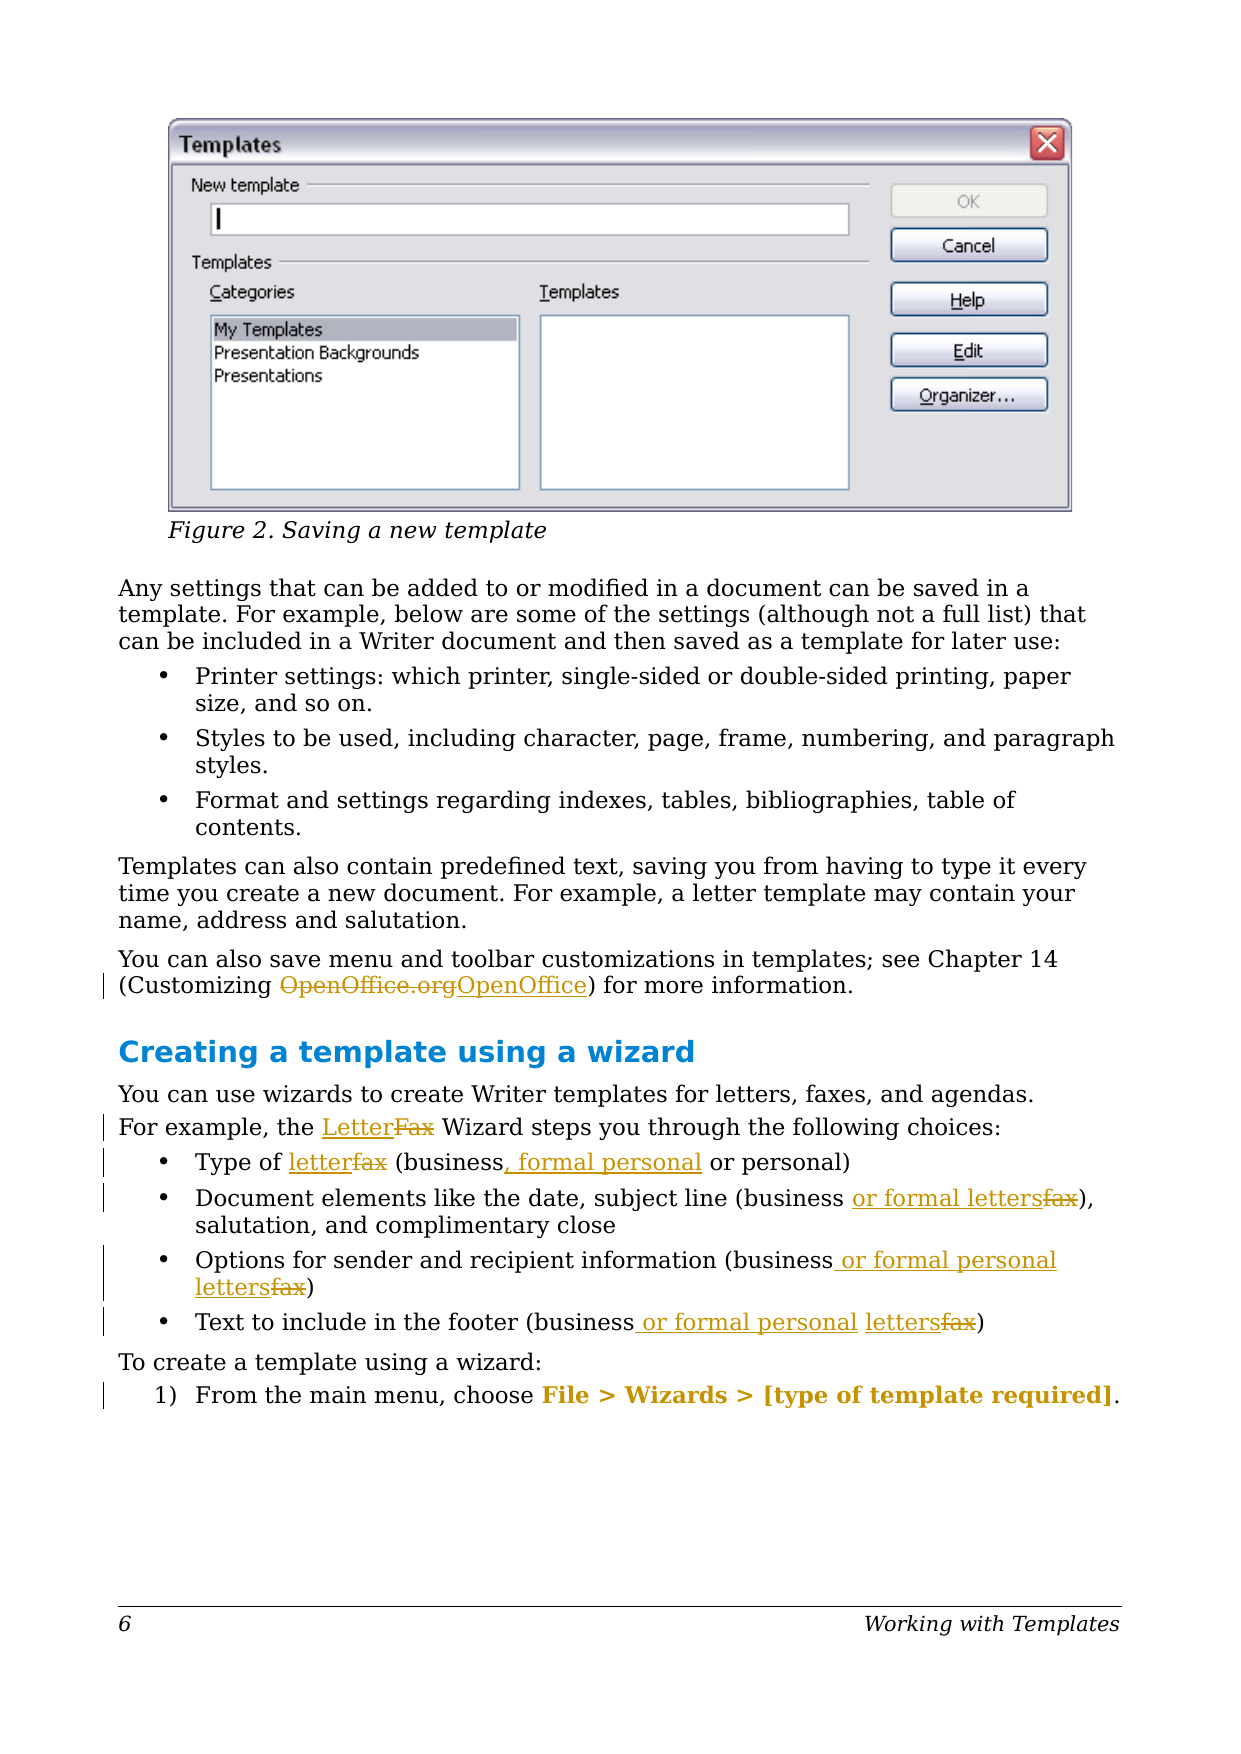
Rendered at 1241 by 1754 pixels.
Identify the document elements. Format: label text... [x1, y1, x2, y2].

list Text to include in the footer (business or formal personal letters) [156, 1307, 1122, 1336]
list Options for sender and recipient information (business or formal personal letters) [156, 1245, 1122, 1301]
list You can use wizards to create Writer templates for letters, faxes, and agendas. [118, 1081, 1122, 1108]
list Printer settings: which printer, single-sided or double-sided printing, paper size, and so on. [156, 661, 1122, 717]
picture [168, 118, 1073, 512]
text Figure 2. Saving a new template [168, 518, 1072, 544]
text Templates can also contain predefined text, saving you from having to type it every time you create a new document. For example, a letter template may contain your name, address and salutation. [118, 853, 1122, 933]
list Any settings that can be added to or modified in a document can be saved in a template. For example, below are some of the settings (although not a full list) that can be included in a Writer document and then saved as a template for later use: [118, 575, 1122, 655]
text You can also save menu and toolbar customizations in templates; see Chapter 14 (Customizing OpenOffice) for more information. [118, 946, 1122, 999]
list Document elements like the date, subject line (business or formal letters), salutation, and complimentary close [156, 1183, 1122, 1239]
list For example, the Letter Wizard steps you through the following choices: [118, 1114, 1122, 1141]
list Type of letter (business, formal personal or personal) [156, 1147, 1122, 1177]
list From the main menu, choose File > Wizards > [type of template required]. [177, 1382, 1122, 1409]
list Styles to be used, including character, page, frame, numbering, and paragraph styles. [156, 723, 1122, 779]
list Format and settings regarding indexes, tables, bibliographies, table of contents. [156, 785, 1122, 841]
list To create a template using a wizard: [118, 1349, 1122, 1375]
subtitle Creating a template using a wizard [118, 1035, 1122, 1069]
